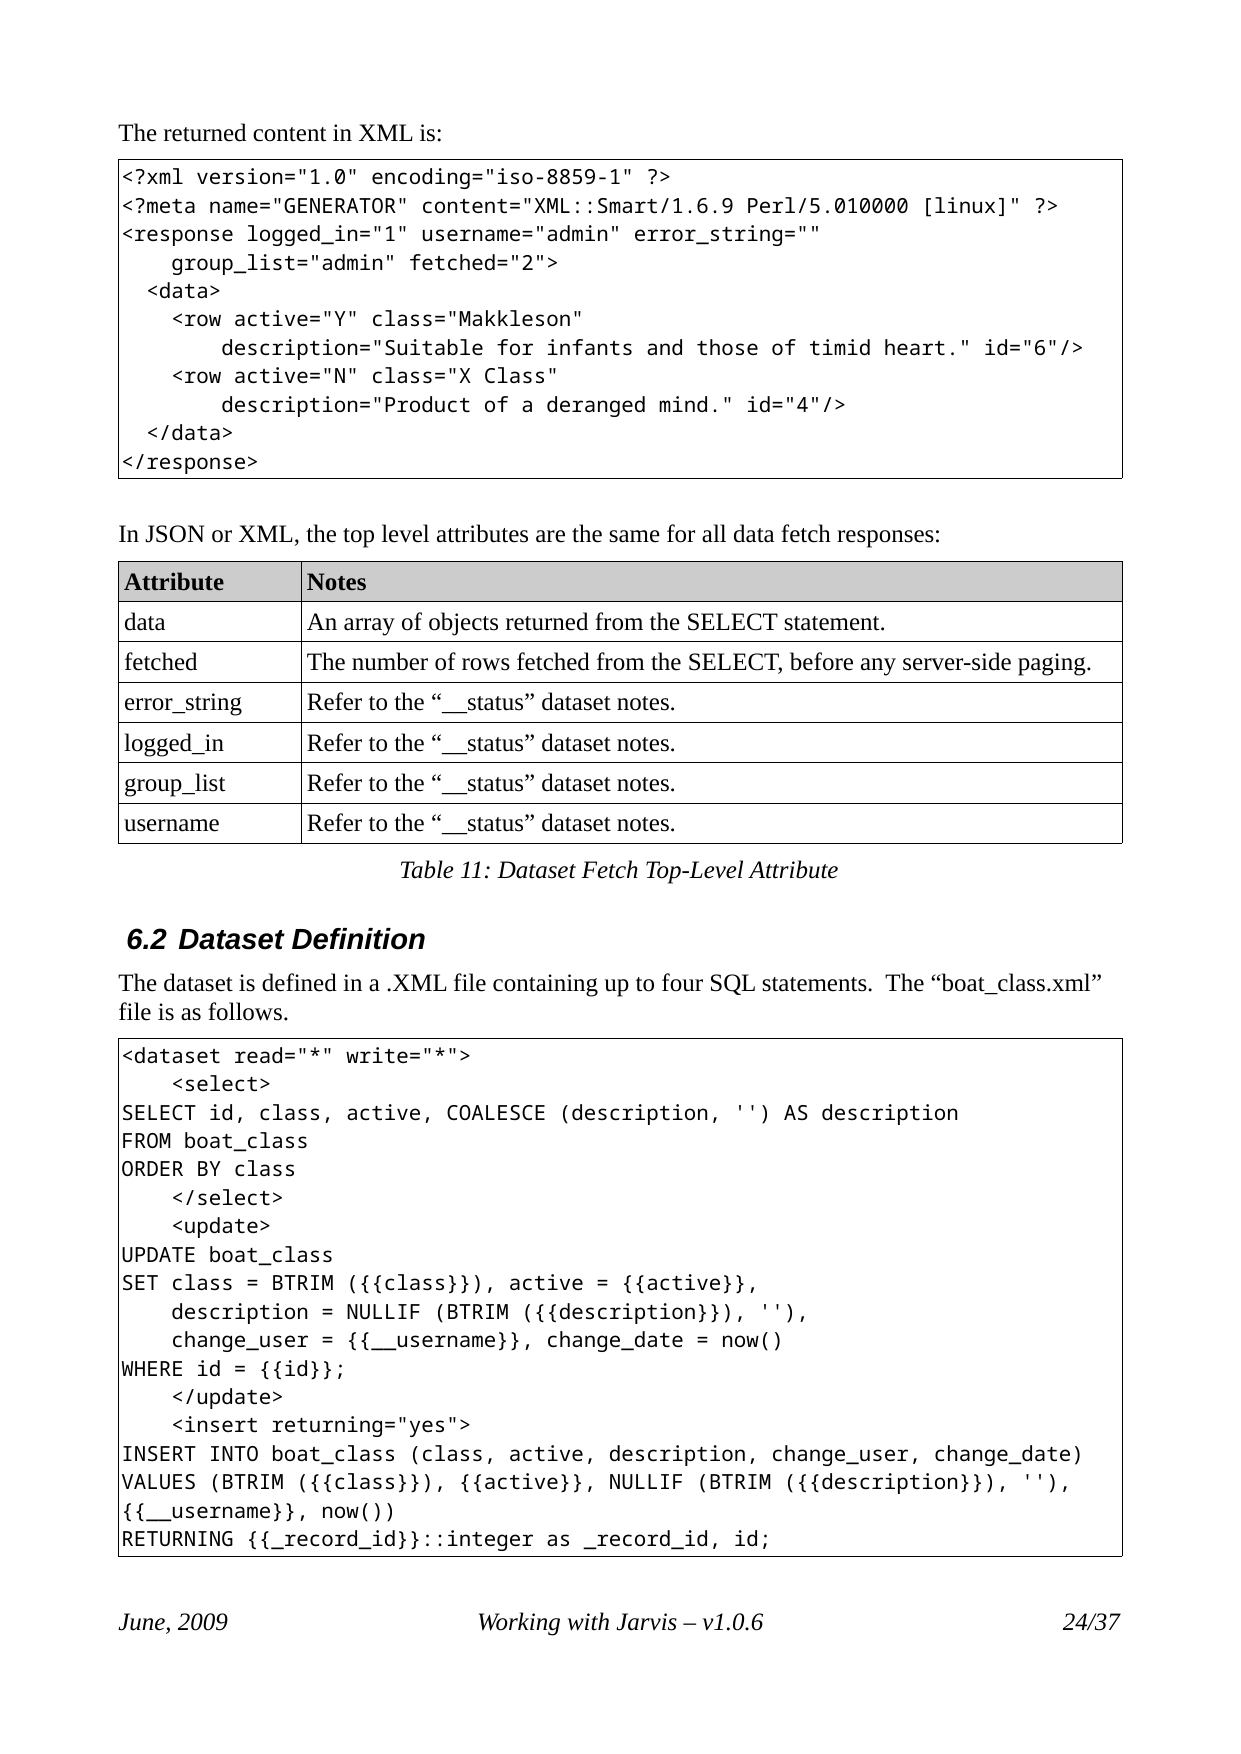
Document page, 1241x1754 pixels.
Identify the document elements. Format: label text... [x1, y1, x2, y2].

text WHERE id = {{id}}; [119, 1351, 1122, 1379]
text UPDATE boat_class [119, 1237, 1122, 1265]
table_cell error_string [119, 683, 301, 722]
table_header Notes [302, 562, 1122, 601]
text SET class = BTRIM ({{class}}), active = {{active}}, [119, 1265, 1122, 1294]
text FROM boat_class [119, 1123, 1122, 1152]
table_cell Refer to the “__status” dataset notes. [302, 804, 1122, 843]
text VALUES (BTRIM ({{class}}), {{active}}, NULLIF (BTRIM ({{description}}), ''), {{__username}}, now()) [119, 1464, 1122, 1521]
table_cell Refer to the “__status” dataset notes. [302, 763, 1122, 803]
text <?xml version="1.0" encoding="iso-8859-1" ?> [119, 160, 1122, 188]
table_cell Refer to the “__status” dataset notes. [302, 723, 1122, 762]
text In JSON or XML, the top level attributes are the same for all data fetch responses: [118, 519, 1122, 548]
text </response> [119, 444, 1122, 478]
text Table 11: Dataset Fetch Top-Level Attribute [118, 856, 1122, 884]
table_cell An array of objects returned from the SELECT statement. [302, 602, 1122, 641]
text <row active="N" class="X Class" [119, 358, 1122, 387]
text <update> [119, 1208, 1122, 1237]
text description="Suitable for infants and those of timid heart." id="6"/> [119, 330, 1122, 358]
subtitle Dataset Definition [118, 922, 1122, 955]
text </select> [119, 1180, 1122, 1208]
text The dataset is defined in a .XML file containing up to four SQL statements. The “boat_class.xml” file is as follows. [118, 968, 1122, 1025]
text <?meta name="GENERATOR" content="XML::Smart/1.6.9 Perl/5.010000 [linux]" ?> [119, 188, 1122, 216]
text description="Product of a deranged mind." id="4"/> [119, 387, 1122, 415]
table_cell Refer to the “__status” dataset notes. [302, 683, 1122, 722]
text change_user = {{__username}}, change_date = now() [119, 1322, 1122, 1351]
text <response logged_in="1" username="admin" error_string="" [119, 216, 1122, 245]
text group_list="admin" fetched="2"> [119, 245, 1122, 273]
table_cell logged_in [119, 723, 301, 762]
table_cell username [119, 804, 301, 843]
text The returned content in XML is: [118, 118, 1122, 147]
table_cell The number of rows fetched from the SELECT, before any server-side paging. [302, 642, 1122, 682]
table_cell data [119, 602, 301, 641]
text <data> [119, 273, 1122, 302]
text <row active="Y" class="Makkleson" [119, 302, 1122, 330]
text RETURNING {{_record_id}}::integer as _record_id, id; [119, 1521, 1122, 1556]
text INSERT INTO boat_class (class, active, description, change_user, change_date) [119, 1436, 1122, 1464]
text ORDER BY class [119, 1152, 1122, 1180]
text </update> [119, 1379, 1122, 1407]
text </data> [119, 415, 1122, 444]
table_cell group_list [119, 763, 301, 803]
table_header Attribute [119, 562, 301, 601]
table_cell fetched [119, 642, 301, 682]
text SELECT id, class, active, COALESCE (description, '') AS description [119, 1095, 1122, 1123]
text <insert returning="yes"> [119, 1407, 1122, 1436]
text description = NULLIF (BTRIM ({{description}}), ''), [119, 1294, 1122, 1322]
text <select> [119, 1066, 1122, 1095]
text <dataset read="*" write="*"> [119, 1039, 1122, 1066]
